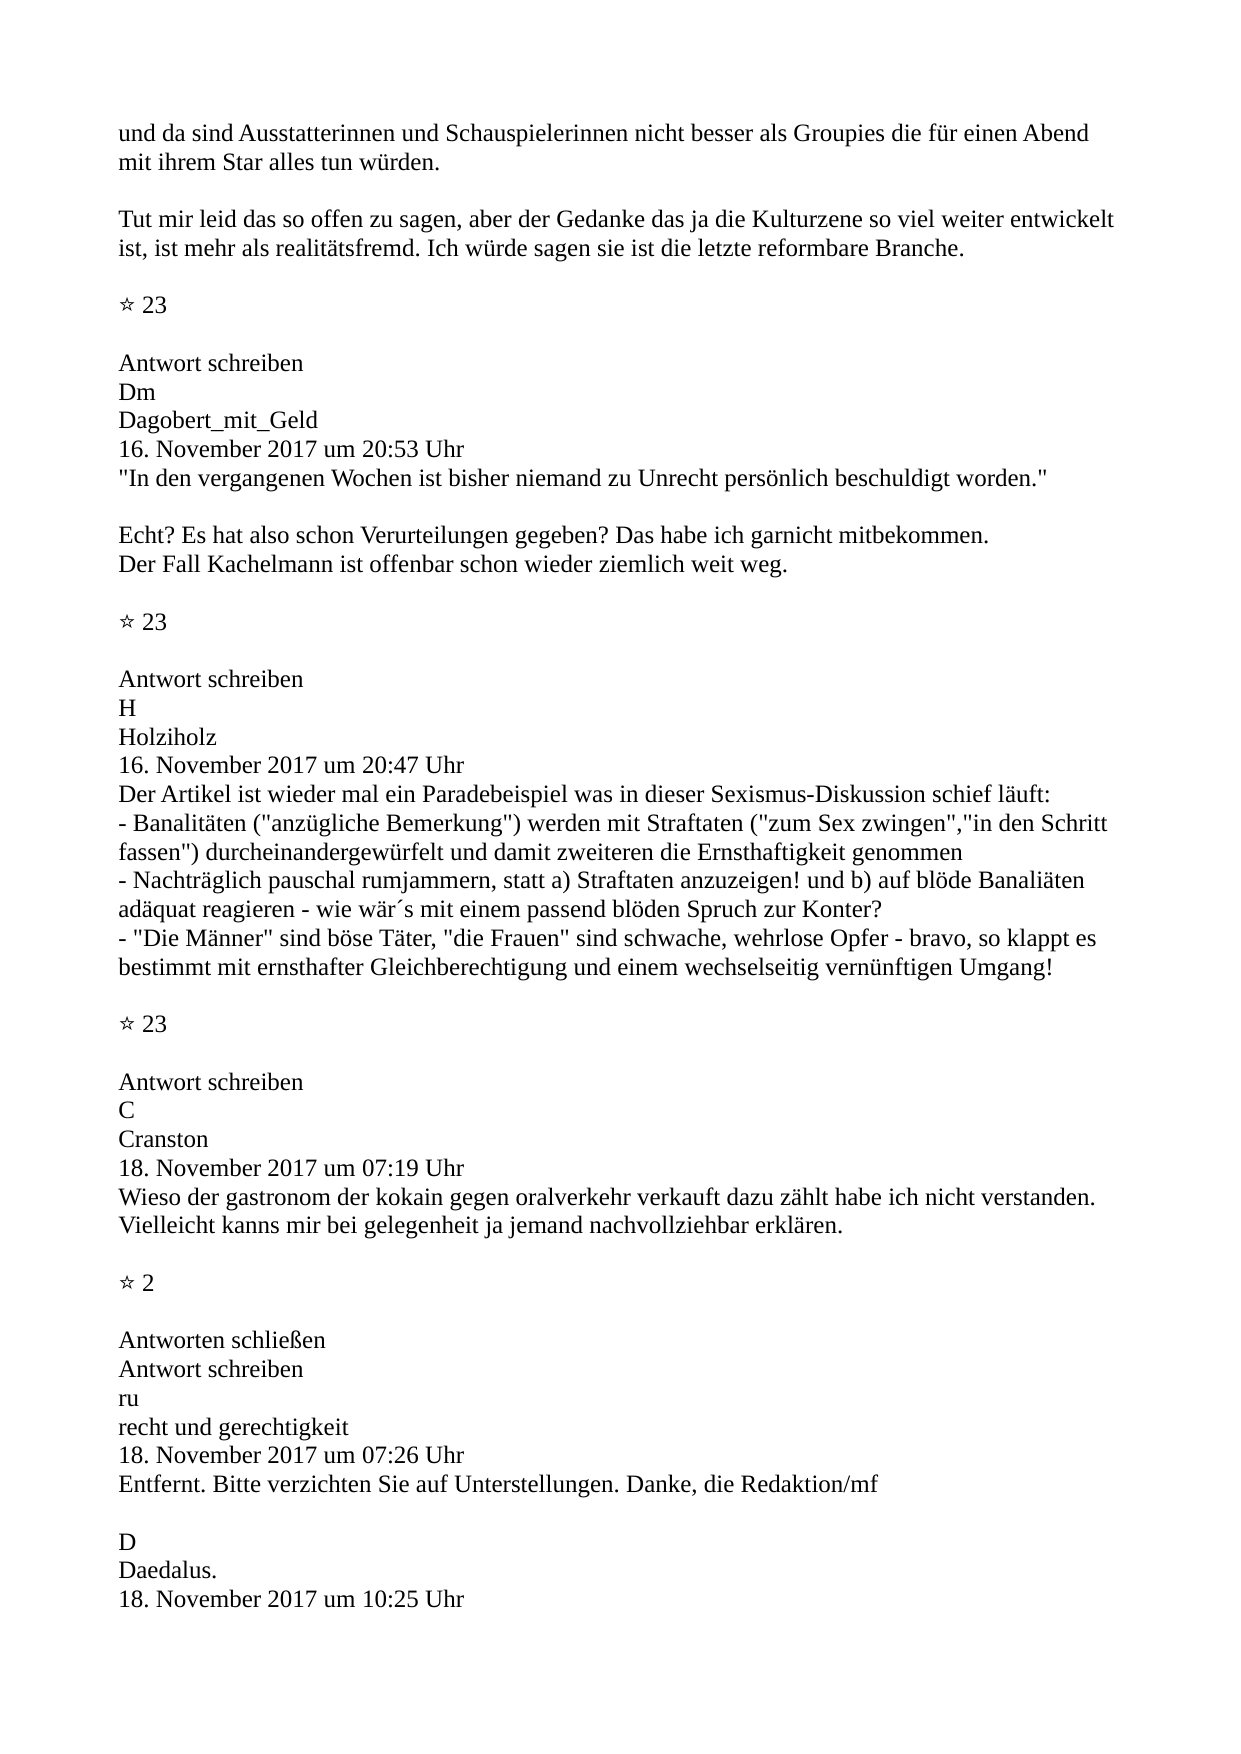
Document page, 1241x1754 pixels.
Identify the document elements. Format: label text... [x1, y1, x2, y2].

text C [118, 1096, 1122, 1124]
text Antwort schreiben [118, 348, 1122, 377]
text Entfernt. Bitte verzichten Sie auf Unterstellungen. Danke, die Redaktion/mf [118, 1469, 1122, 1498]
text "In den vergangenen Wochen ist bisher niemand zu Unrecht persönlich beschuldigt worden." [118, 463, 1122, 492]
text Dm [118, 377, 1122, 406]
text recht und gerechtigkeit [118, 1412, 1122, 1441]
text D [118, 1527, 1122, 1556]
text 16. November 2017 um 20:53 Uhr [118, 434, 1122, 463]
text Holziholz [118, 722, 1122, 751]
text - "Die Männer" sind böse Täter, "die Frauen" sind schwache, wehrlose Opfer - bravo, so klappt es bestimmt mit ernsthafter Gleichberechtigung und einem wechselseitig vernünftigen Umgang! [118, 923, 1122, 981]
text H [118, 693, 1122, 722]
text ⭐️ 23 [118, 291, 1122, 319]
text - Banalitäten ("anzügliche Bemerkung") werden mit Straftaten ("zum Sex zwingen","in den Schritt fassen") durcheinandergewürfelt und damit zweiteren die Ernsthaftigkeit genommen [118, 808, 1122, 866]
text 18. November 2017 um 07:19 Uhr [118, 1153, 1122, 1182]
text ⭐️ 23 [118, 1009, 1122, 1038]
text Antwort schreiben [118, 1067, 1122, 1096]
text Echt? Es hat also schon Verurteilungen gegeben? Das habe ich garnicht mitbekommen. [118, 521, 1122, 549]
text Daedalus. [118, 1556, 1122, 1584]
text - Nachträglich pauschal rumjammern, statt a) Straftaten anzuzeigen! und b) auf blöde Banaliäten adäquat reagieren - wie wär´s mit einem passend blöden Spruch zur Konter? [118, 866, 1122, 923]
text ru [118, 1383, 1122, 1412]
text 18. November 2017 um 07:26 Uhr [118, 1441, 1122, 1469]
text ⭐️ 23 [118, 607, 1122, 636]
text Cranston [118, 1124, 1122, 1153]
text Der Artikel ist wieder mal ein Paradebeispiel was in dieser Sexismus-Diskussion schief läuft: [118, 779, 1122, 808]
text Antwort schreiben [118, 664, 1122, 693]
text Tut mir leid das so offen zu sagen, aber der Gedanke das ja die Kulturzene so viel weiter entwickelt ist, ist mehr als realitätsfremd. Ich würde sagen sie ist die letzte reformbare Branche. [118, 204, 1122, 262]
text Dagobert_mit_Geld [118, 406, 1122, 434]
text Antwort schreiben [118, 1354, 1122, 1383]
text Wieso der gastronom der kokain gegen oralverkehr verkauft dazu zählt habe ich nicht verstanden. Vielleicht kanns mir bei gelegenheit ja jemand nachvollziehbar erklären. [118, 1182, 1122, 1239]
text - und da sind Ausstatterinnen und Schauspielerinnen nicht besser als Groupies die für einen Abend mit ihrem Star alles tun würden. [118, 118, 1122, 176]
text 16. November 2017 um 20:47 Uhr [118, 751, 1122, 779]
text Antworten schließen [118, 1326, 1122, 1354]
text 18. November 2017 um 10:25 Uhr [118, 1584, 1122, 1613]
text Der Fall Kachelmann ist offenbar schon wieder ziemlich weit weg. [118, 549, 1122, 578]
text ⭐️ 2 [118, 1268, 1122, 1297]
